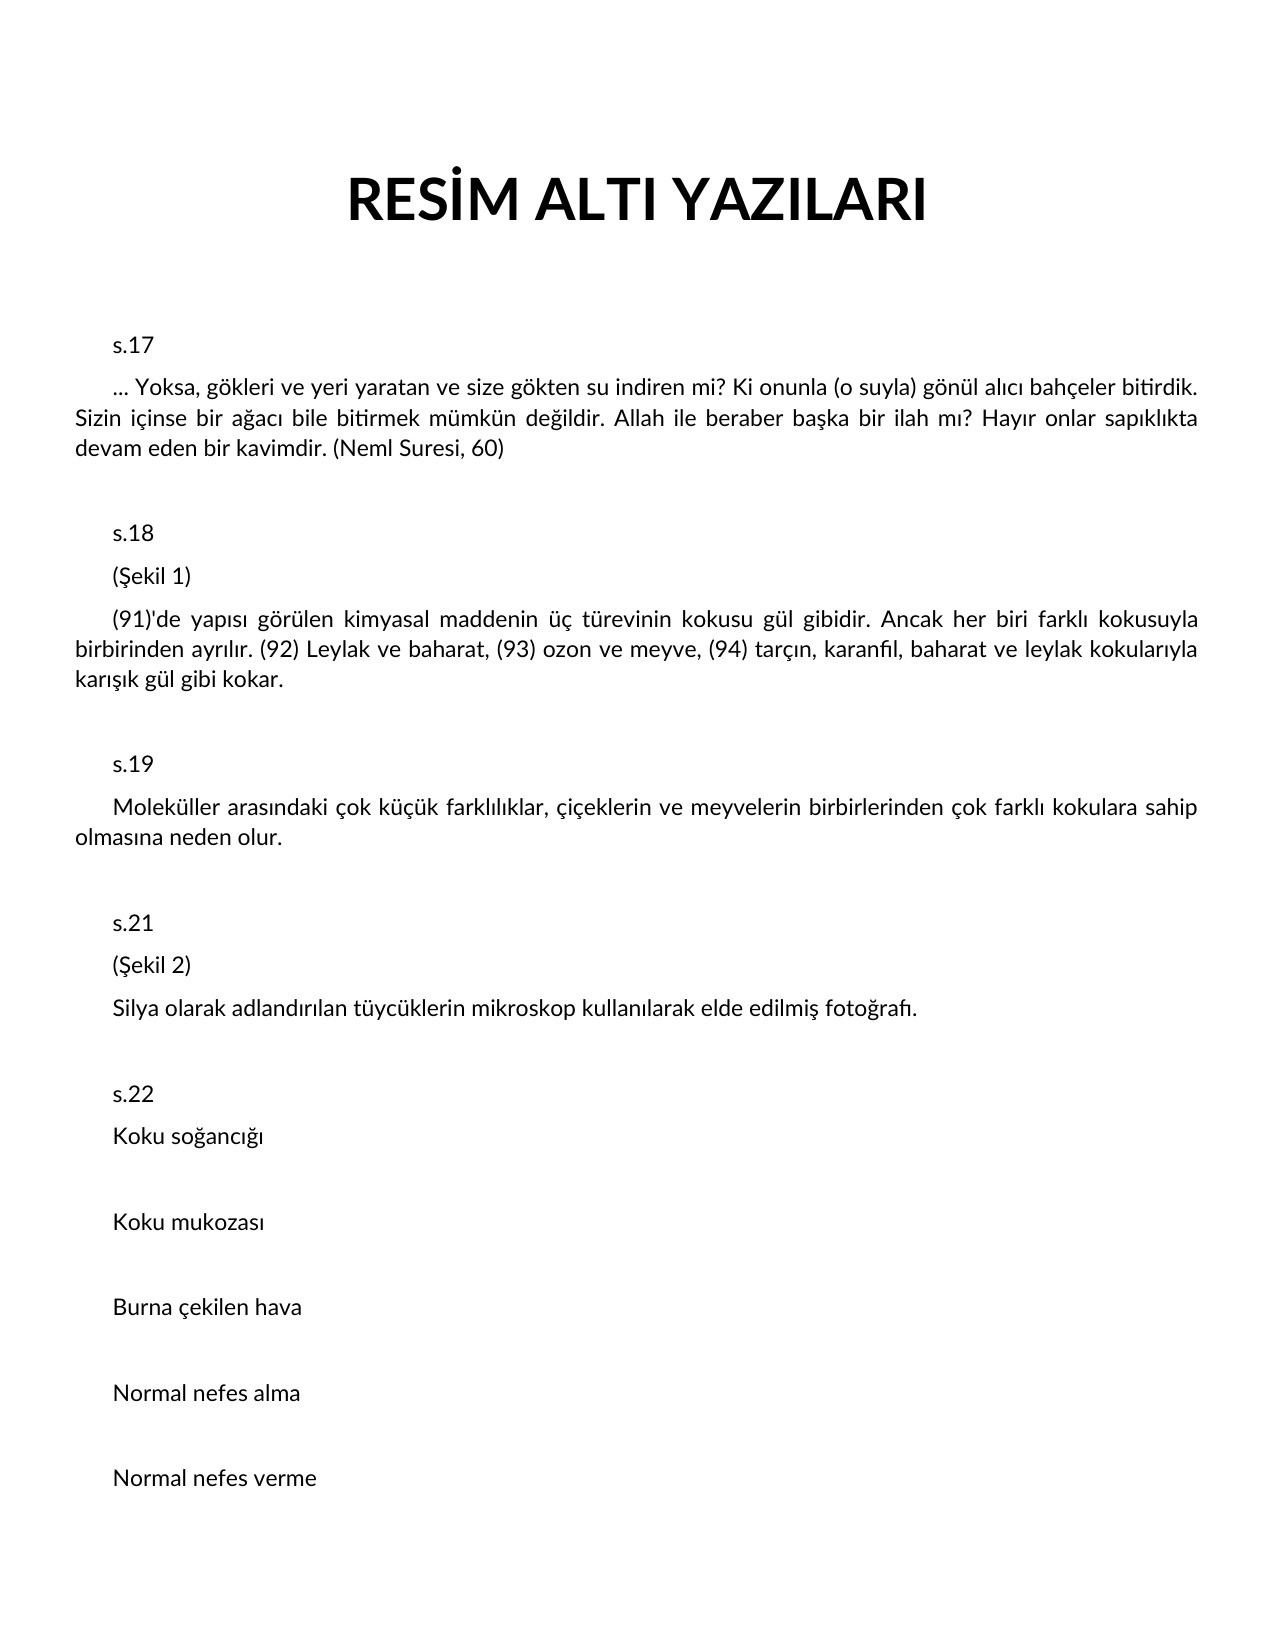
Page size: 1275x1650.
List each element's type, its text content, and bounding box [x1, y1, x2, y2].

text s.18 [75, 519, 1200, 546]
text Burna çekilen hava [75, 1293, 1200, 1320]
text Normal nefes alma [75, 1378, 1200, 1406]
text Normal nefes verme [75, 1464, 1200, 1491]
text s.21 [75, 908, 1200, 936]
text (Şekil 2) [75, 951, 1200, 979]
text s.19 [75, 750, 1200, 778]
text s.22 [75, 1079, 1200, 1107]
text Moleküller arasındaki çok küçük farklılıklar, çiçeklerin ve meyvelerin birbirlerinden çok farklı kokulara sahip olmasına neden olur. [75, 793, 1200, 851]
text (Şekil 1) [75, 562, 1200, 589]
text (91)'de yapısı görülen kimyasal maddenin üç türevinin kokusu gül gibidir. Ancak her biri farklı kokusuyla birbirinden ayrılır. (92) Leylak ve baharat, (93) ozon ve meyve, (94) tarçın, karanfil, baharat ve leylak kokularıyla karışık gül gibi kokar. [75, 604, 1200, 692]
text ... Yoksa, gökleri ve yeri yaratan ve size gökten su indiren mi? Ki onunla (o suyla) gönül alıcı bahçeler bitirdik. Sizin içinse bir ağacı bile bitirmek mümkün değildir. Allah ile beraber başka bir ilah mı? Hayır onlar sapıklıkta devam eden bir kavimdir. (Neml Suresi, 60) [75, 373, 1200, 461]
text s.17 [75, 330, 1200, 358]
text Koku mukozası [75, 1207, 1200, 1235]
text Silya olarak adlandırılan tüycüklerin mikroskop kullanılarak elde edilmiş fotoğrafı. [75, 994, 1200, 1021]
text Koku soğancığı [75, 1122, 1200, 1149]
subtitle RESİM ALTI YAZILARI [75, 162, 1200, 232]
